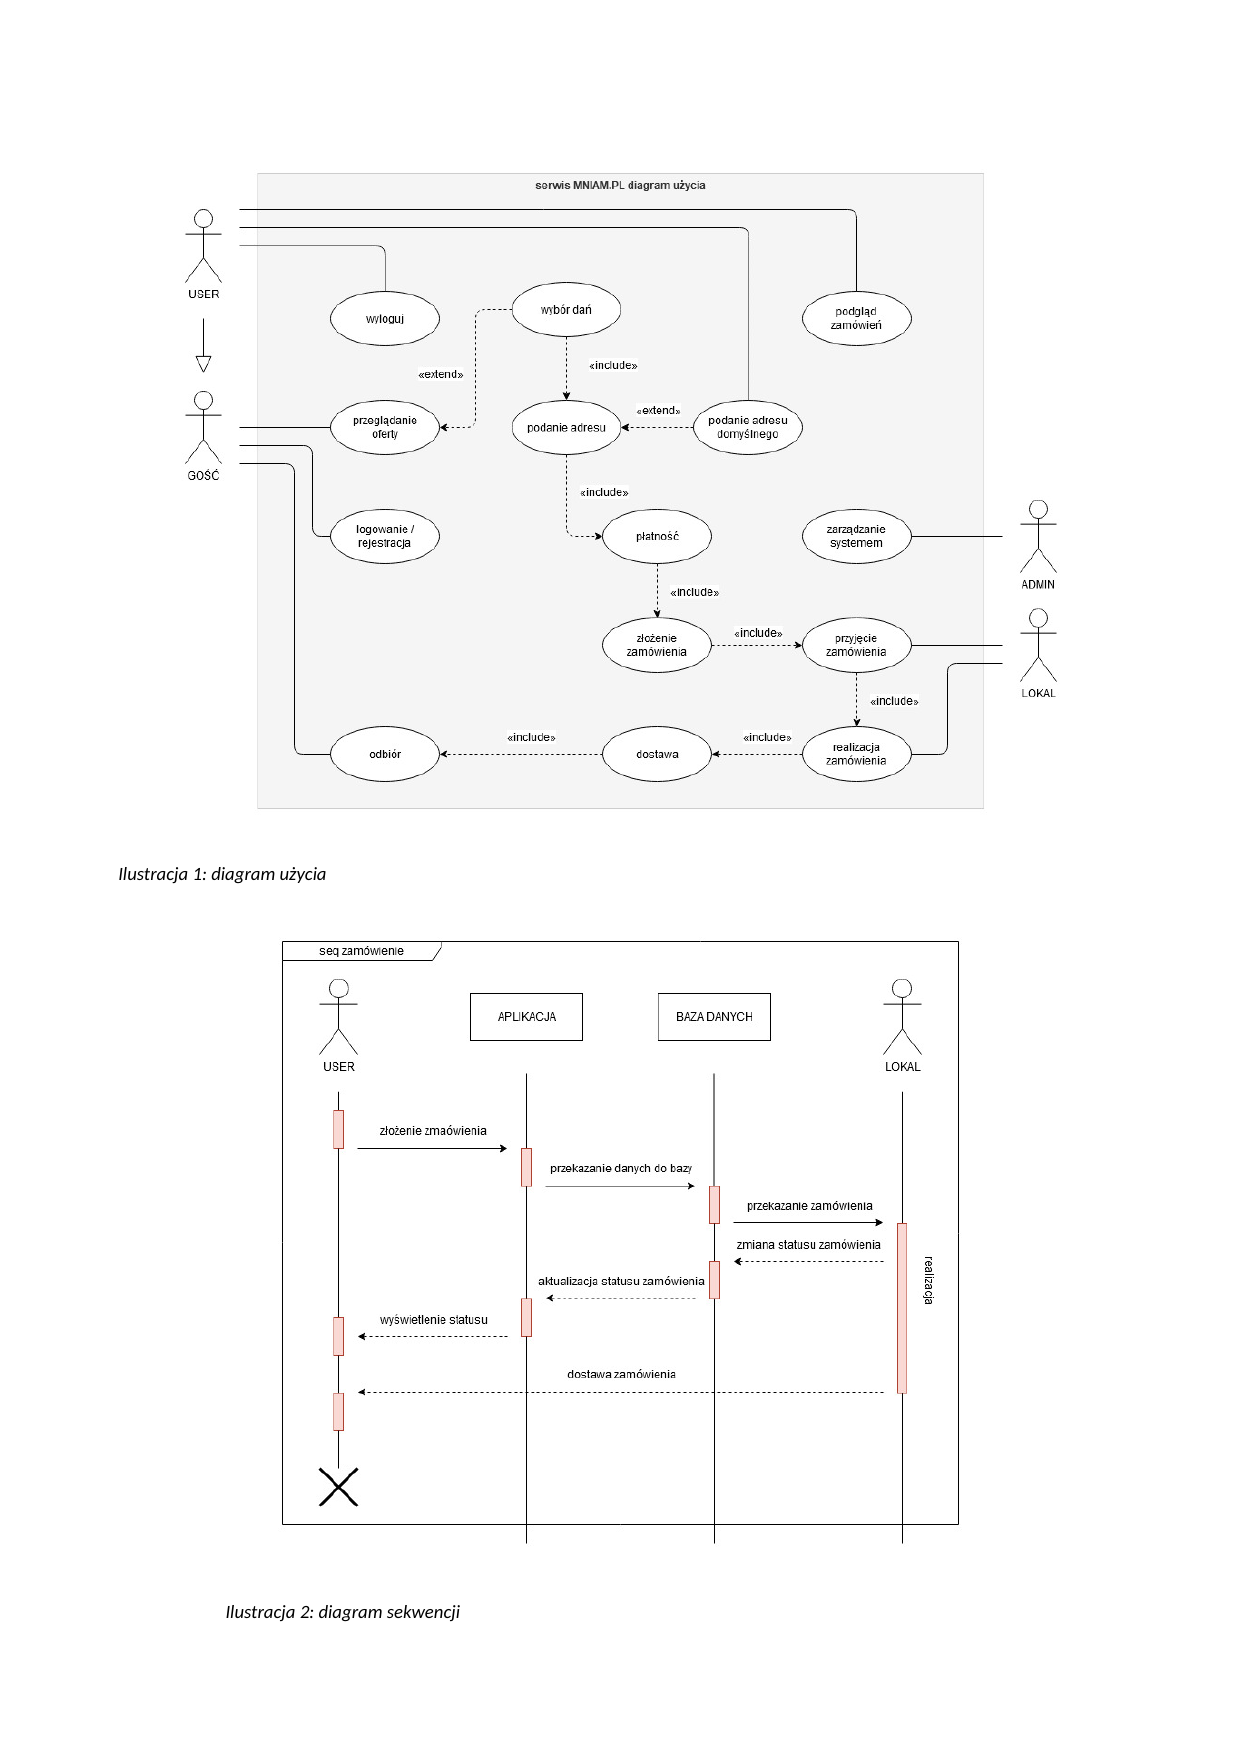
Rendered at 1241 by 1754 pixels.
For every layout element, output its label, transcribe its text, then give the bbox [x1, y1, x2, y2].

picture [130, 118, 1110, 863]
text Ilustracja 2: diagram sekwencji [225, 1601, 1015, 1623]
text Ilustracja 1: diagram użycia [118, 863, 1122, 885]
picture [225, 885, 1015, 1601]
